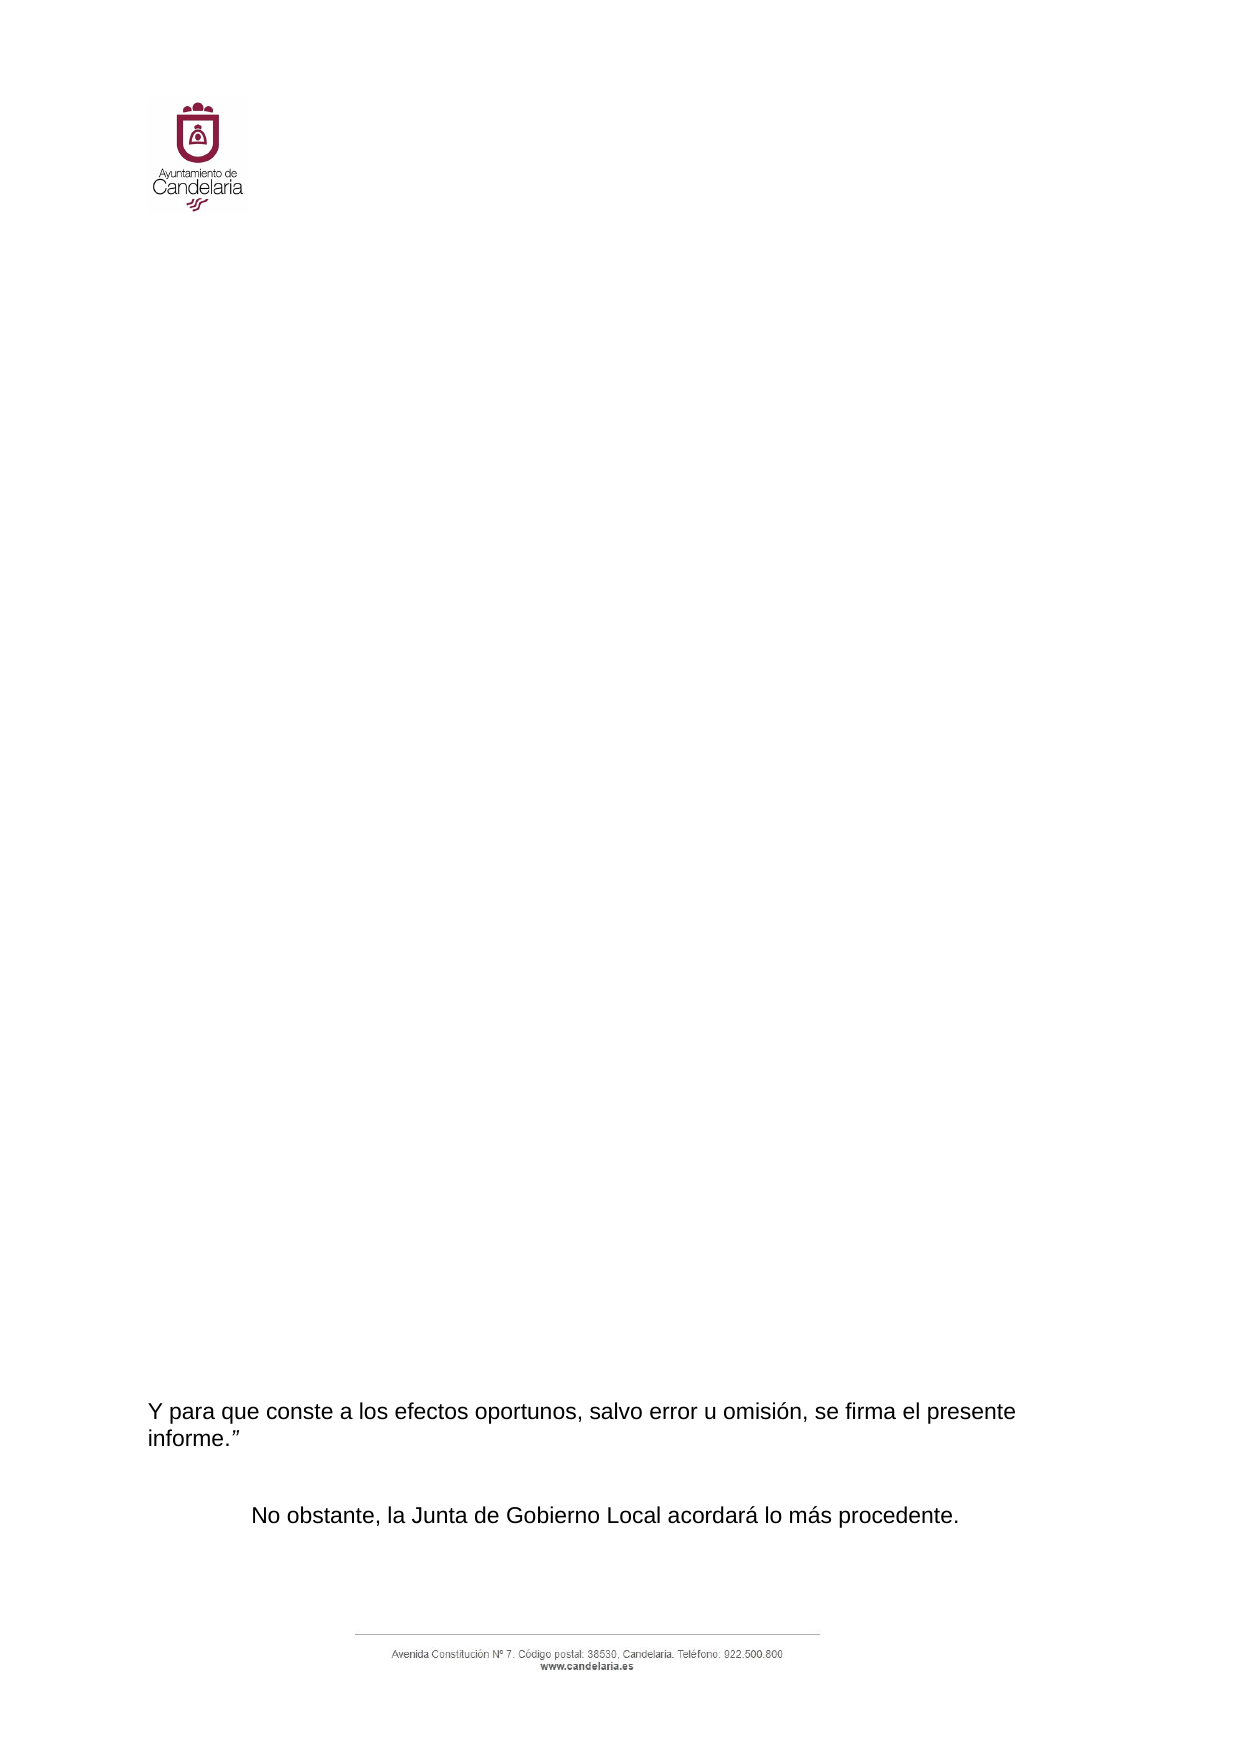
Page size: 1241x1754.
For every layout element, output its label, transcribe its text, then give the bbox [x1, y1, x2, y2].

text No obstante, la Junta de Gobierno Local acordará lo más procedente. [147, 1503, 1063, 1528]
text Y para que conste a los efectos oportunos, salvo error u omisión, se firma el presente informe.” [148, 1398, 1063, 1451]
